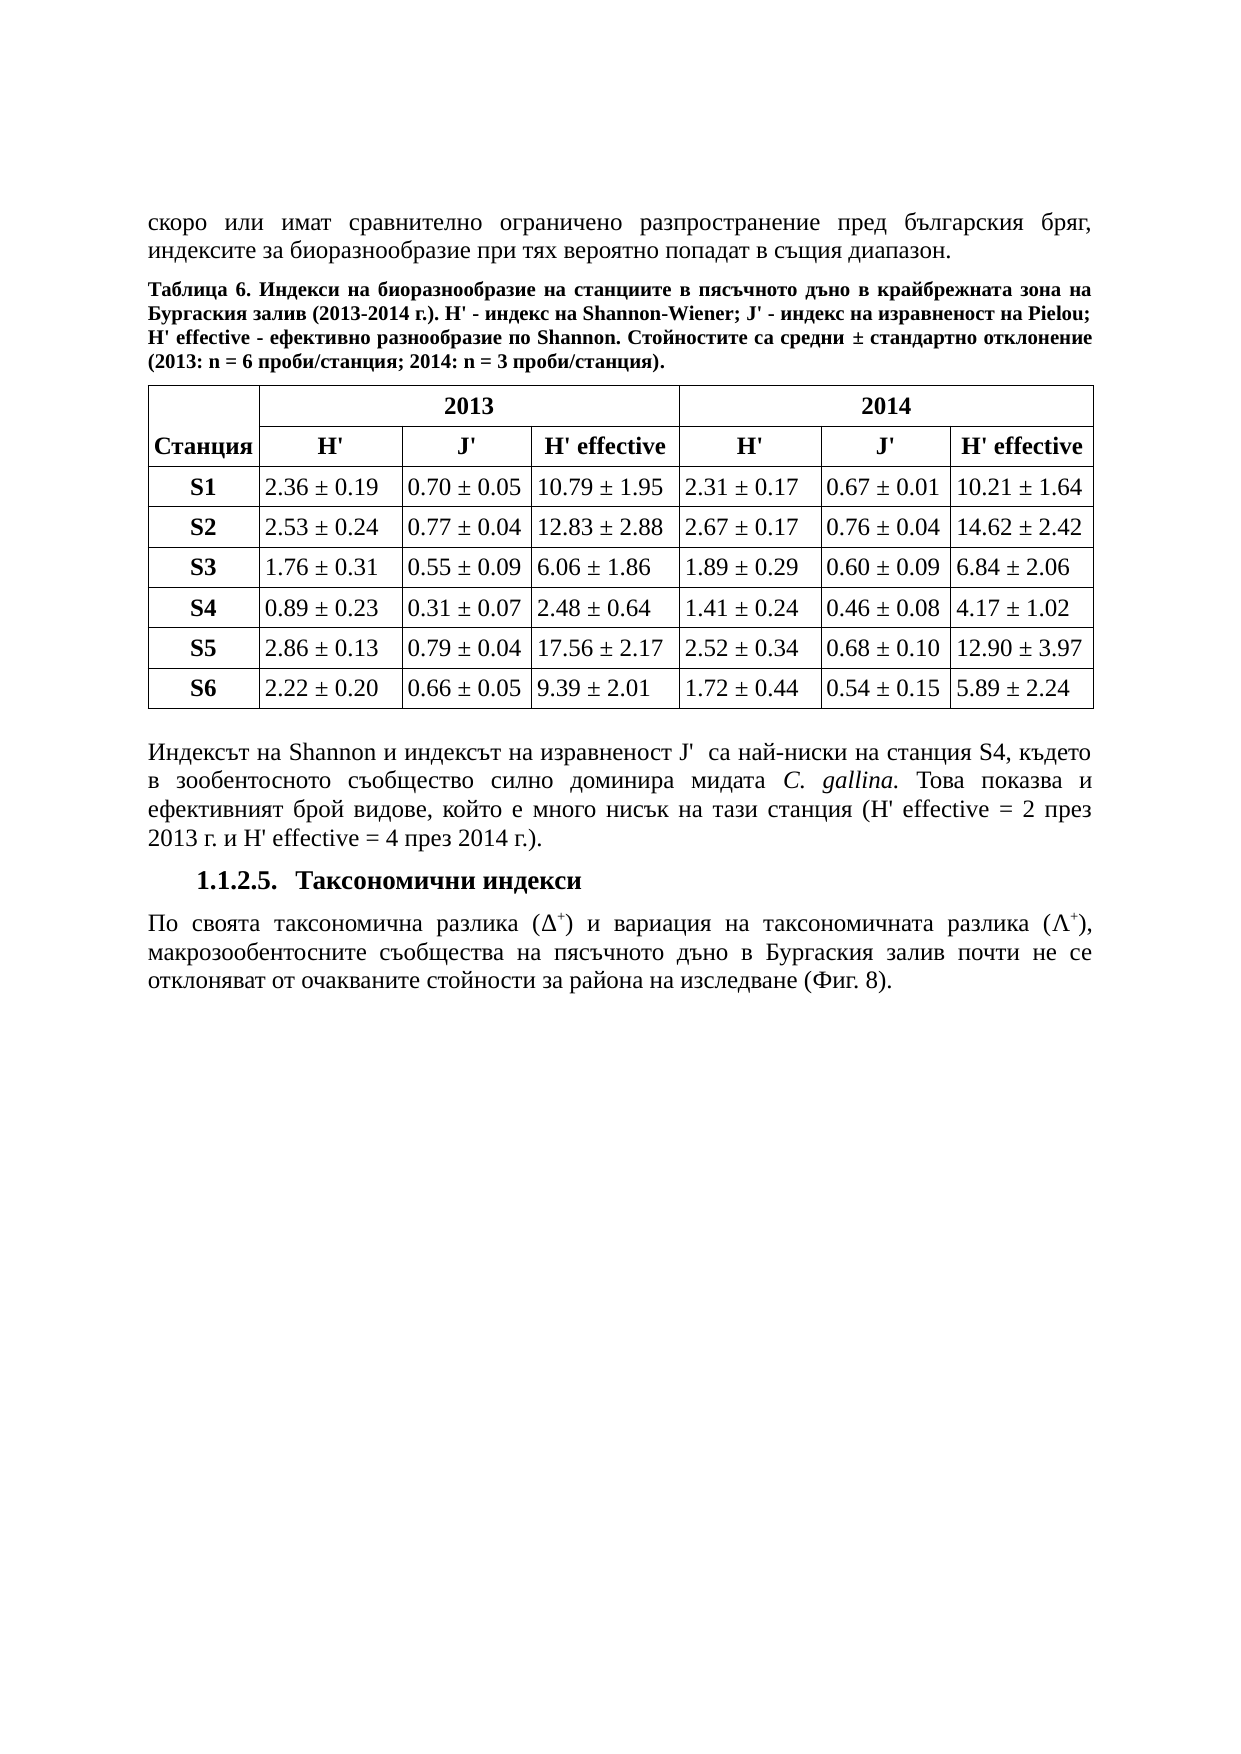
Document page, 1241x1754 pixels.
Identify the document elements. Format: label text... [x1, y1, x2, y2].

table_cell 1.76 ± 0.31 [260, 548, 402, 587]
table_header 2014 [680, 386, 1093, 426]
table_cell 0.55 ± 0.09 [403, 548, 531, 587]
table_cell 0.66 ± 0.05 [403, 669, 531, 708]
table_cell H' [680, 427, 821, 466]
table_cell 0.79 ± 0.04 [403, 628, 531, 667]
table_cell 2.31 ± 0.17 [680, 467, 821, 506]
table_cell S2 [149, 507, 259, 547]
table_cell 2.48 ± 0.64 [532, 588, 679, 627]
table_cell 0.60 ± 0.09 [822, 548, 950, 587]
table_cell 2.86 ± 0.13 [260, 628, 402, 667]
table_cell S3 [149, 548, 259, 587]
table_cell 6.06 ± 1.86 [532, 548, 679, 587]
table_cell 12.83 ± 2.88 [532, 507, 679, 547]
table_cell 5.89 ± 2.24 [951, 669, 1093, 708]
table_cell 0.70 ± 0.05 [403, 467, 531, 506]
table_header Станция [149, 386, 259, 466]
table_cell 1.89 ± 0.29 [680, 548, 821, 587]
table_cell 2.53 ± 0.24 [260, 507, 402, 547]
table_cell 0.76 ± 0.04 [822, 507, 950, 547]
table_cell S6 [149, 669, 259, 708]
text По своята таксономична разлика (Δ+) и вариация на таксономичната разлика (Λ+), макрозообентосните съобщества на пясъчното дъно в Бургаския залив почти не се отклоняват от очакваните стойности за района на изследване (Фиг. 8). [148, 908, 1093, 994]
text Индексът на Shannon и индексът на изравненост J' са най-ниски на станция S4, където в зообентосното съобщество силно доминира мидата C. gallina. Това показва и ефективният брой видове, който е много нисък на тази станция (H' effective = 2 през 2013 г. и H' effective = 4 през 2014 г.). [148, 737, 1093, 852]
table_cell 2.22 ± 0.20 [260, 669, 402, 708]
table_cell 10.79 ± 1.95 [532, 467, 679, 506]
table_cell S5 [149, 628, 259, 667]
table_cell 2.36 ± 0.19 [260, 467, 402, 506]
table_header 2013 [260, 386, 679, 426]
table_cell 14.62 ± 2.42 [951, 507, 1093, 547]
table_cell J' [403, 427, 531, 466]
table_cell 4.17 ± 1.02 [951, 588, 1093, 627]
table_cell H' effective [951, 427, 1093, 466]
table_cell S4 [149, 588, 259, 627]
table_cell J' [822, 427, 950, 466]
table_cell 2.52 ± 0.34 [680, 628, 821, 667]
table_cell 0.67 ± 0.01 [822, 467, 950, 506]
text скоро или имат сравнително ограничено разпространение пред българския бряг, индексите за биоразнообразие при тях вероятно попадат в същия диапазон. [148, 207, 1093, 264]
table_cell H' [260, 427, 402, 466]
table_cell 0.46 ± 0.08 [822, 588, 950, 627]
table_cell 1.41 ± 0.24 [680, 588, 821, 627]
table_cell 0.54 ± 0.15 [822, 669, 950, 708]
table_cell 1.72 ± 0.44 [680, 669, 821, 708]
table_cell 0.68 ± 0.10 [822, 628, 950, 667]
table_cell 9.39 ± 2.01 [532, 669, 679, 708]
table_cell 2.67 ± 0.17 [680, 507, 821, 547]
table_cell 0.77 ± 0.04 [403, 507, 531, 547]
subtitle Таксономични индекси [266, 864, 1093, 895]
table_cell 17.56 ± 2.17 [532, 628, 679, 667]
table_cell S1 [149, 467, 259, 506]
table_cell 12.90 ± 3.97 [951, 628, 1093, 667]
table_cell 10.21 ± 1.64 [951, 467, 1093, 506]
table_cell H' effective [532, 427, 679, 466]
text Таблица 6. Индекси на биоразнообразие на станциите в пясъчното дъно в крайбрежната зона на Бургаския залив (2013-2014 г.). H' - индекс на Shannon-Wiener; J' - индекс на изравненост на Pielou; H' effective - ефективно разнообразие по Shannon. Стойностите са средни ± стандартно отклонение (2013: n = 6 проби/станция; 2014: n = 3 проби/станция). [148, 277, 1093, 373]
table_cell 0.89 ± 0.23 [260, 588, 402, 627]
table_cell 0.31 ± 0.07 [403, 588, 531, 627]
table_cell 6.84 ± 2.06 [951, 548, 1093, 587]
